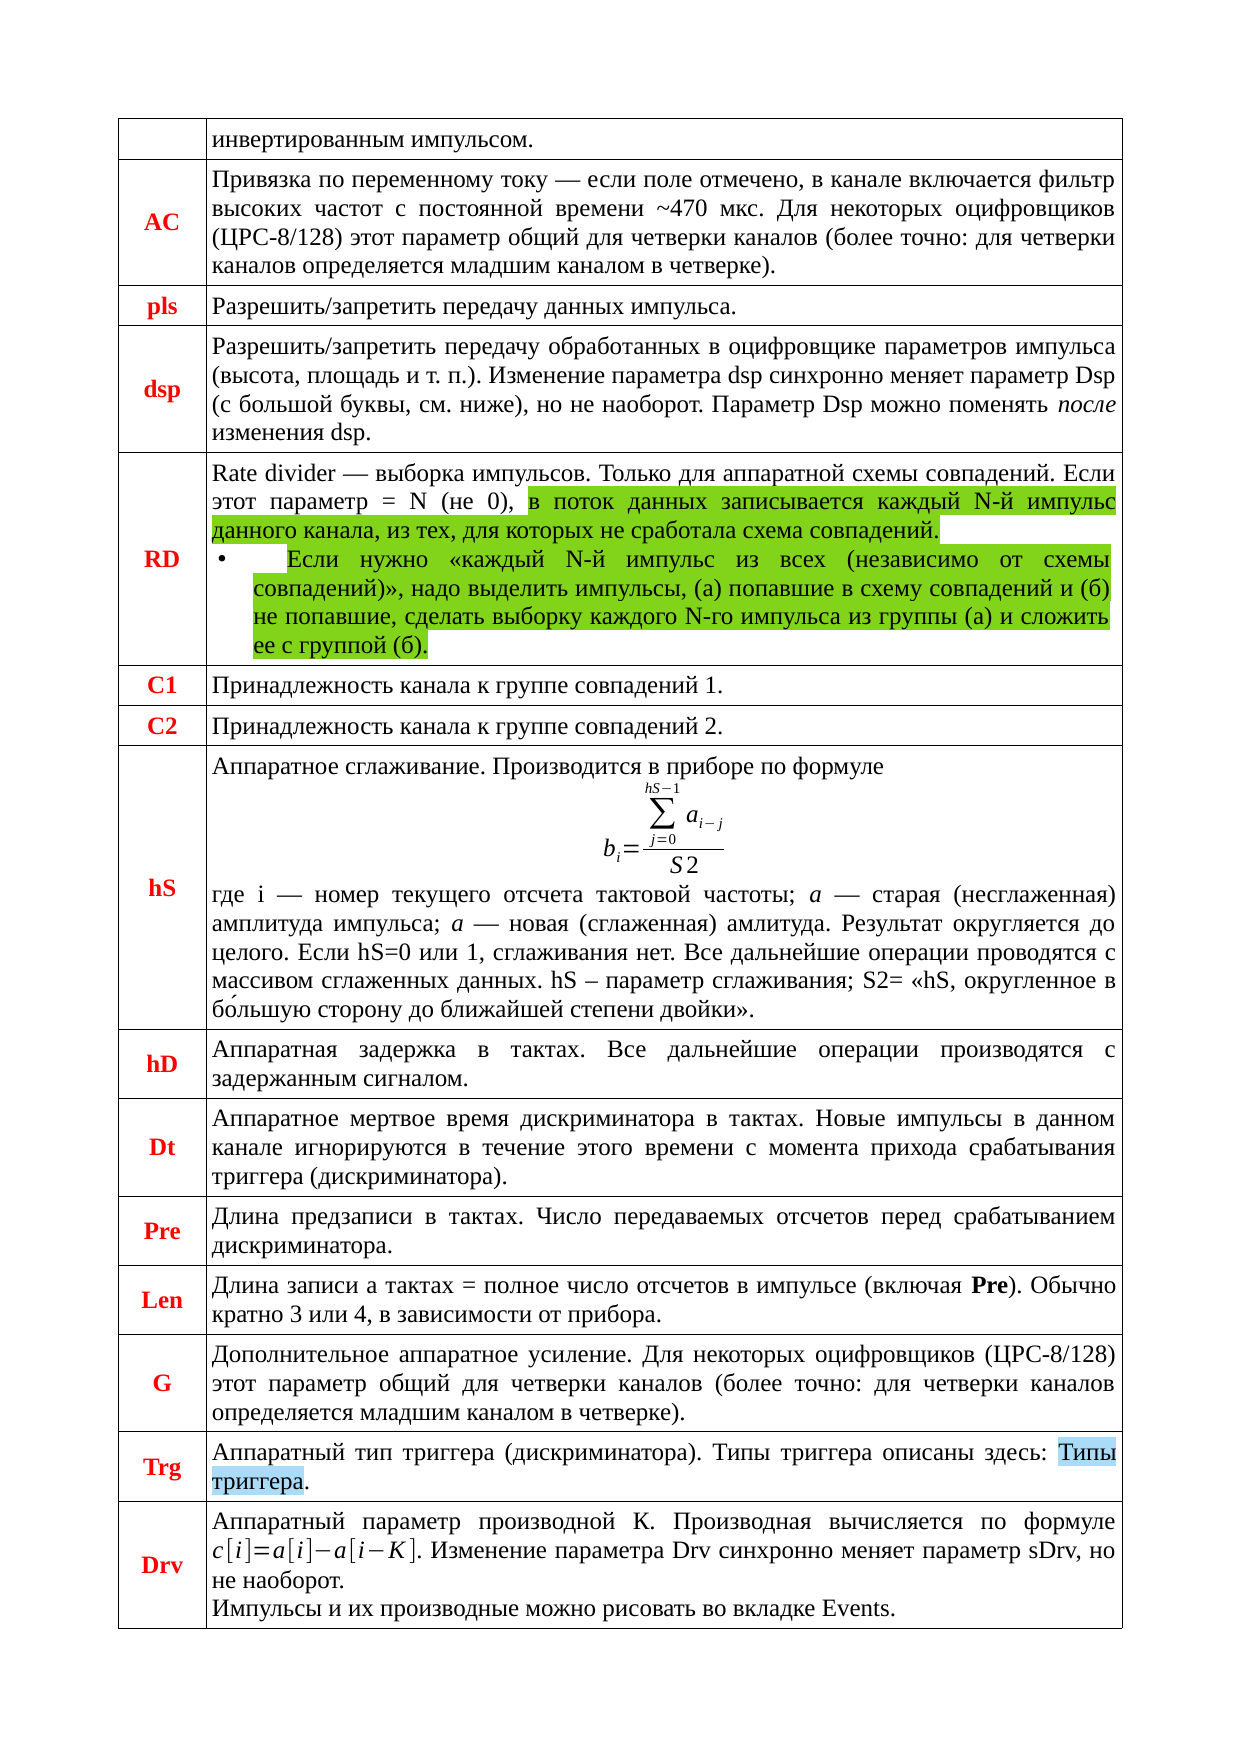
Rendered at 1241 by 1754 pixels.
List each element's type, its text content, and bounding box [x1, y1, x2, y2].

table_cell Pre [119, 1197, 206, 1264]
table_cell Длина записи а тактах = полное число отсчетов в импульсе (включая Pre). Обычно кратно 3 или 4, в зависимости от прибора. [207, 1266, 1122, 1334]
table_cell C2 [119, 706, 206, 745]
table_cell Дополнительное аппаратное усиление. Для некоторых оцифровщиков (ЦРС-8/128) этот параметр общий для четверки каналов (более точно: для четверки каналов определяется младшим каналом в четверке). [207, 1335, 1122, 1431]
table_cell Drv [119, 1502, 206, 1628]
table_cell Аппаратное сглаживание. Производится в приборе по формуле где i — номер текущего отсчета тактовой частоты; a — старая (несглаженная) амплитуда импульса; a — новая (сглаженная) амлитуда. Результат округляется до целого. Если hS=0 или 1, сглаживания нет. Все дальнейшие операции проводятся с массивом сглаженных данных. hS – параметр сглаживания; S2= «hS, округленное в бóльшую сторону до ближайшей степени двойки». [207, 746, 1122, 1029]
table_cell Trg [119, 1432, 206, 1501]
table_cell Rate divider — выборка импульсов. Только для аппаратной схемы совпадений. Если этот параметр = N (не 0), в поток данных записывается каждый N-й импульс данного канала, из тех, для которых не сработала схема совпадений. Если нужно «каждый N-й импульс из всех (независимо от схемы совпадений)», надо выделить импульсы, (а) попавшие в схему совпадений и (б) не попавшие, сделать выборку каждого N-го импульса из группы (а) и сложить ее с группой (б). [207, 453, 1122, 665]
table_cell Len [119, 1266, 206, 1334]
table_cell Принадлежность канала к группе совпадений 2. [207, 706, 1122, 745]
table_cell Привязка по переменному току — если поле отмечено, в канале включается фильтр высоких частот с постоянной времени ~470 мкс. Для некоторых оцифровщиков (ЦРС-8/128) этот параметр общий для четверки каналов (более точно: для четверки каналов определяется младшим каналом в четверке). [207, 160, 1122, 285]
table_cell hS [119, 746, 206, 1029]
table_cell Разрешить/запретить передачу данных импульса. [207, 286, 1122, 325]
table_cell C1 [119, 666, 206, 705]
table_cell hD [119, 1030, 206, 1098]
table_cell pls [119, 286, 206, 325]
table_cell Аппаратное мертвое время дискриминатора в тактах. Новые импульсы в данном канале игнорируются в течение этого времени с момента прихода срабатывания триггера (дискриминатора). [207, 1099, 1122, 1196]
table_cell AC [119, 160, 206, 285]
table_cell Аппаратная задержка в тактах. Все дальнейшие операции производятся с задержанным сигналом. [207, 1030, 1122, 1098]
table_cell инвертированным импульсом. [207, 119, 1122, 158]
table_cell Аппаратный параметр производной К. Производная вычисляется по формуле . Изменение параметра Drv синхронно меняет параметр sDrv, но не наоборот. Импульсы и их производные можно рисовать во вкладке Events. [207, 1502, 1122, 1628]
table_cell RD [119, 453, 206, 665]
table_cell Принадлежность канала к группе совпадений 1. [207, 666, 1122, 705]
table_cell G [119, 1335, 206, 1431]
table_cell dsp [119, 326, 206, 452]
table_cell Разрешить/запретить передачу обработанных в оцифровщике параметров импульса (высота, площадь и т. п.). Изменение параметра dsp синхронно меняет параметр Dsp (с большой буквы, см. ниже), но не наоборот. Параметр Dsp можно поменять после изменения dsp. [207, 326, 1122, 452]
table_cell Длина предзаписи в тактах. Число передаваемых отсчетов перед срабатыванием дискриминатора. [207, 1197, 1122, 1264]
table_cell Аппаратный тип триггера (дискриминатора). Типы триггера описаны здесь: Типы триггера. [207, 1432, 1122, 1501]
table_cell [119, 119, 206, 158]
table_cell Dt [119, 1099, 206, 1196]
